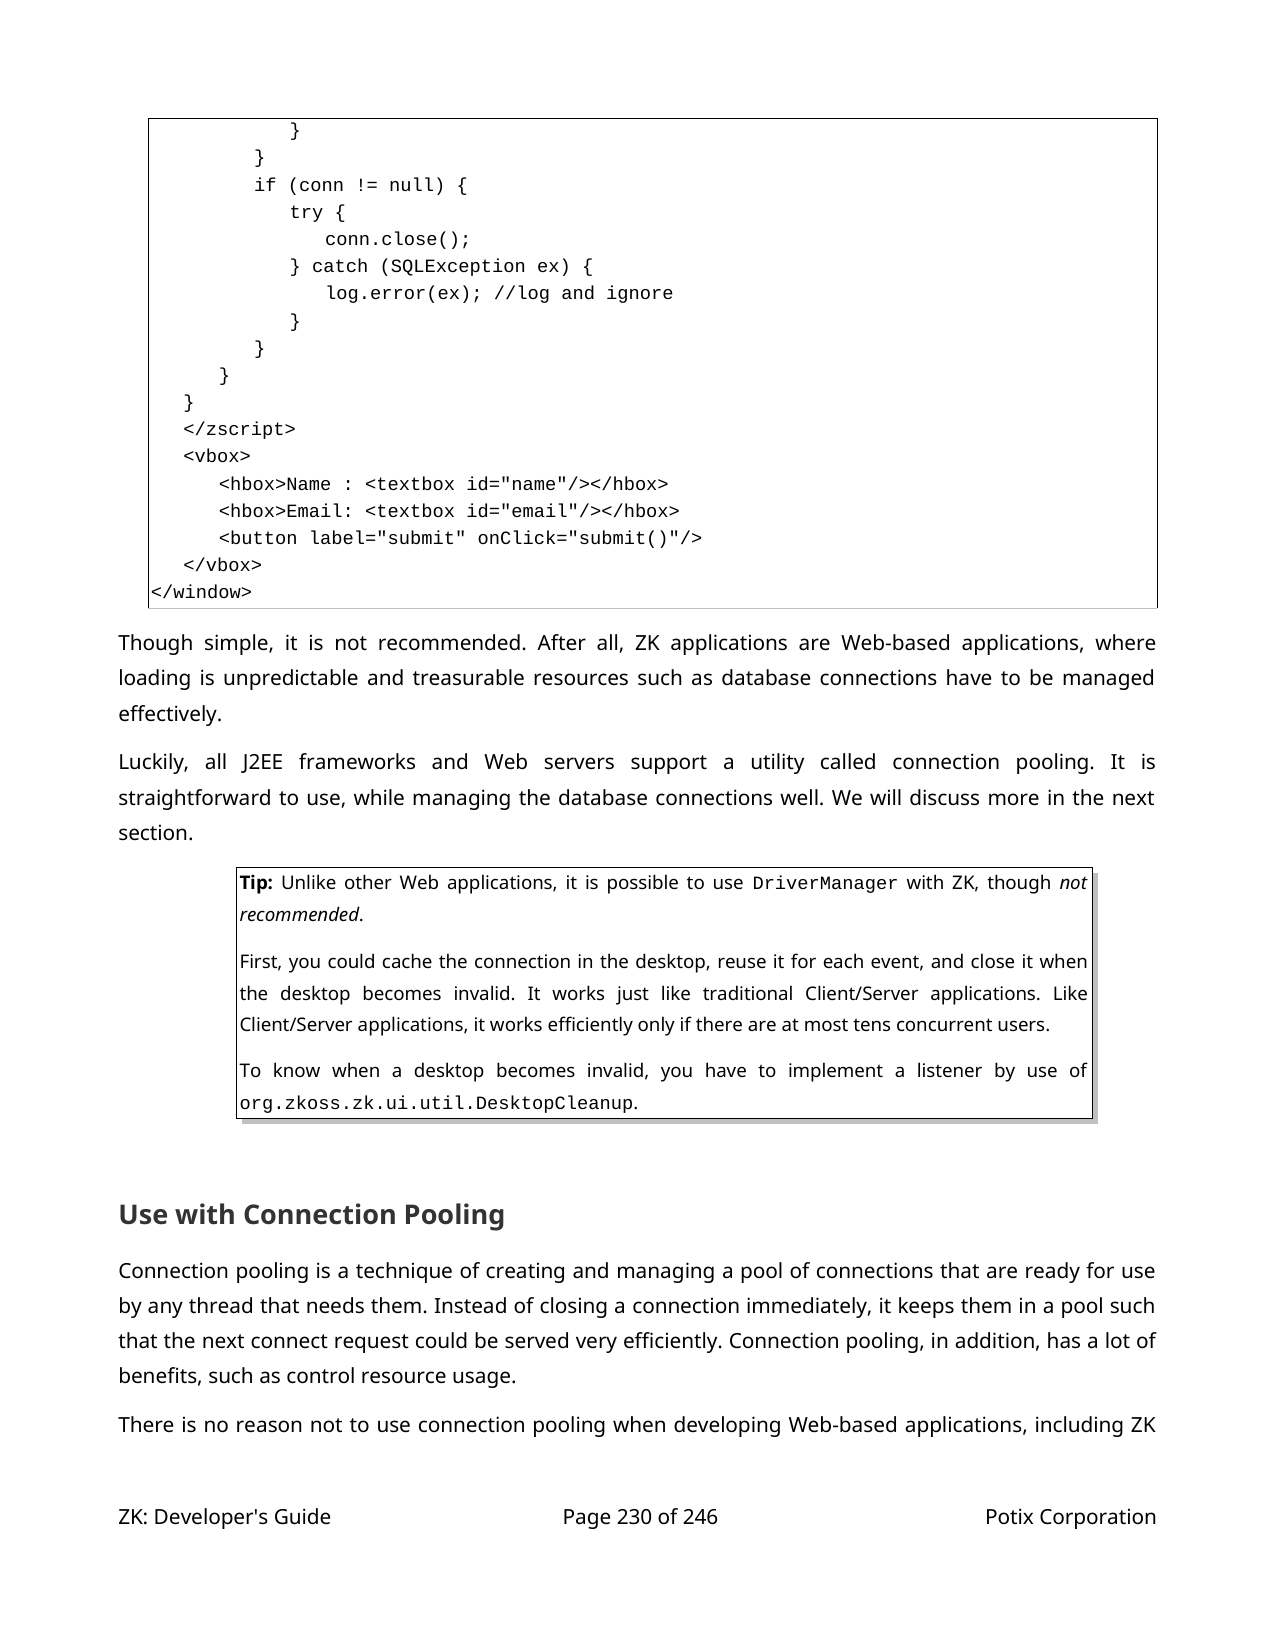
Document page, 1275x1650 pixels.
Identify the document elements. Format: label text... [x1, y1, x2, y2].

text if (conn != null) { [149, 172, 1157, 197]
text Though simple, it is not recommended. After all, ZK applications are Web-based applications, where loading is unpredictable and treasurable resources such as database connections have to be managed effectively. [118, 628, 1157, 727]
text } [149, 308, 1157, 333]
text <hbox>Email: <textbox id="email"/></hbox> [149, 499, 1157, 523]
text Tip: Unlike other Web applications, it is possible to use DriverManager with ZK, though not recommended. [237, 868, 1092, 927]
text <vbox> [149, 444, 1157, 469]
text First, you could cache the connection in the desktop, reuse it for each event, and close it when the desktop becomes invalid. It works just like traditional Client/Server applications. Like Client/Server applications, it works efficiently only if there are at most tens concurrent users. [237, 945, 1092, 1037]
text To know when a desktop becomes invalid, you have to implement a listener by use of org.zkoss.zk.ui.util.DesktopCleanup. [237, 1055, 1092, 1118]
text try { [149, 200, 1157, 224]
text } [149, 336, 1157, 360]
text <button label="submit" onClick="submit()"/> [149, 526, 1157, 550]
text conn.close(); [149, 227, 1157, 251]
text Connection pooling is a technique of creating and managing a pool of connections that are ready for use by any thread that needs them. Instead of closing a connection immediately, it keeps them in a pool such that the next connect request could be served very efficiently. Connection pooling, in addition, has a lot of benefits, such as control resource usage. [118, 1256, 1157, 1389]
text Luckily, all J2EE frameworks and Web servers support a utility called connection pooling. It is straightforward to use, while managing the database connections well. We will discuss more in the next section. [118, 747, 1157, 846]
text } [149, 145, 1157, 169]
text log.error(ex); //log and ignore [149, 281, 1157, 306]
text There is no reason not to use connection pooling when developing Web-based applications, including ZK [118, 1410, 1157, 1438]
text } [149, 390, 1157, 414]
text } catch (SQLException ex) { [149, 254, 1157, 278]
text </window> [149, 580, 1157, 608]
text </vbox> [149, 553, 1157, 577]
text } [149, 363, 1157, 387]
text </zscript> [149, 417, 1157, 441]
subtitle Use with Connection Pooling [118, 1195, 1157, 1232]
text <hbox>Name : <textbox id="name"/></hbox> [149, 472, 1157, 496]
text } [149, 119, 1157, 142]
